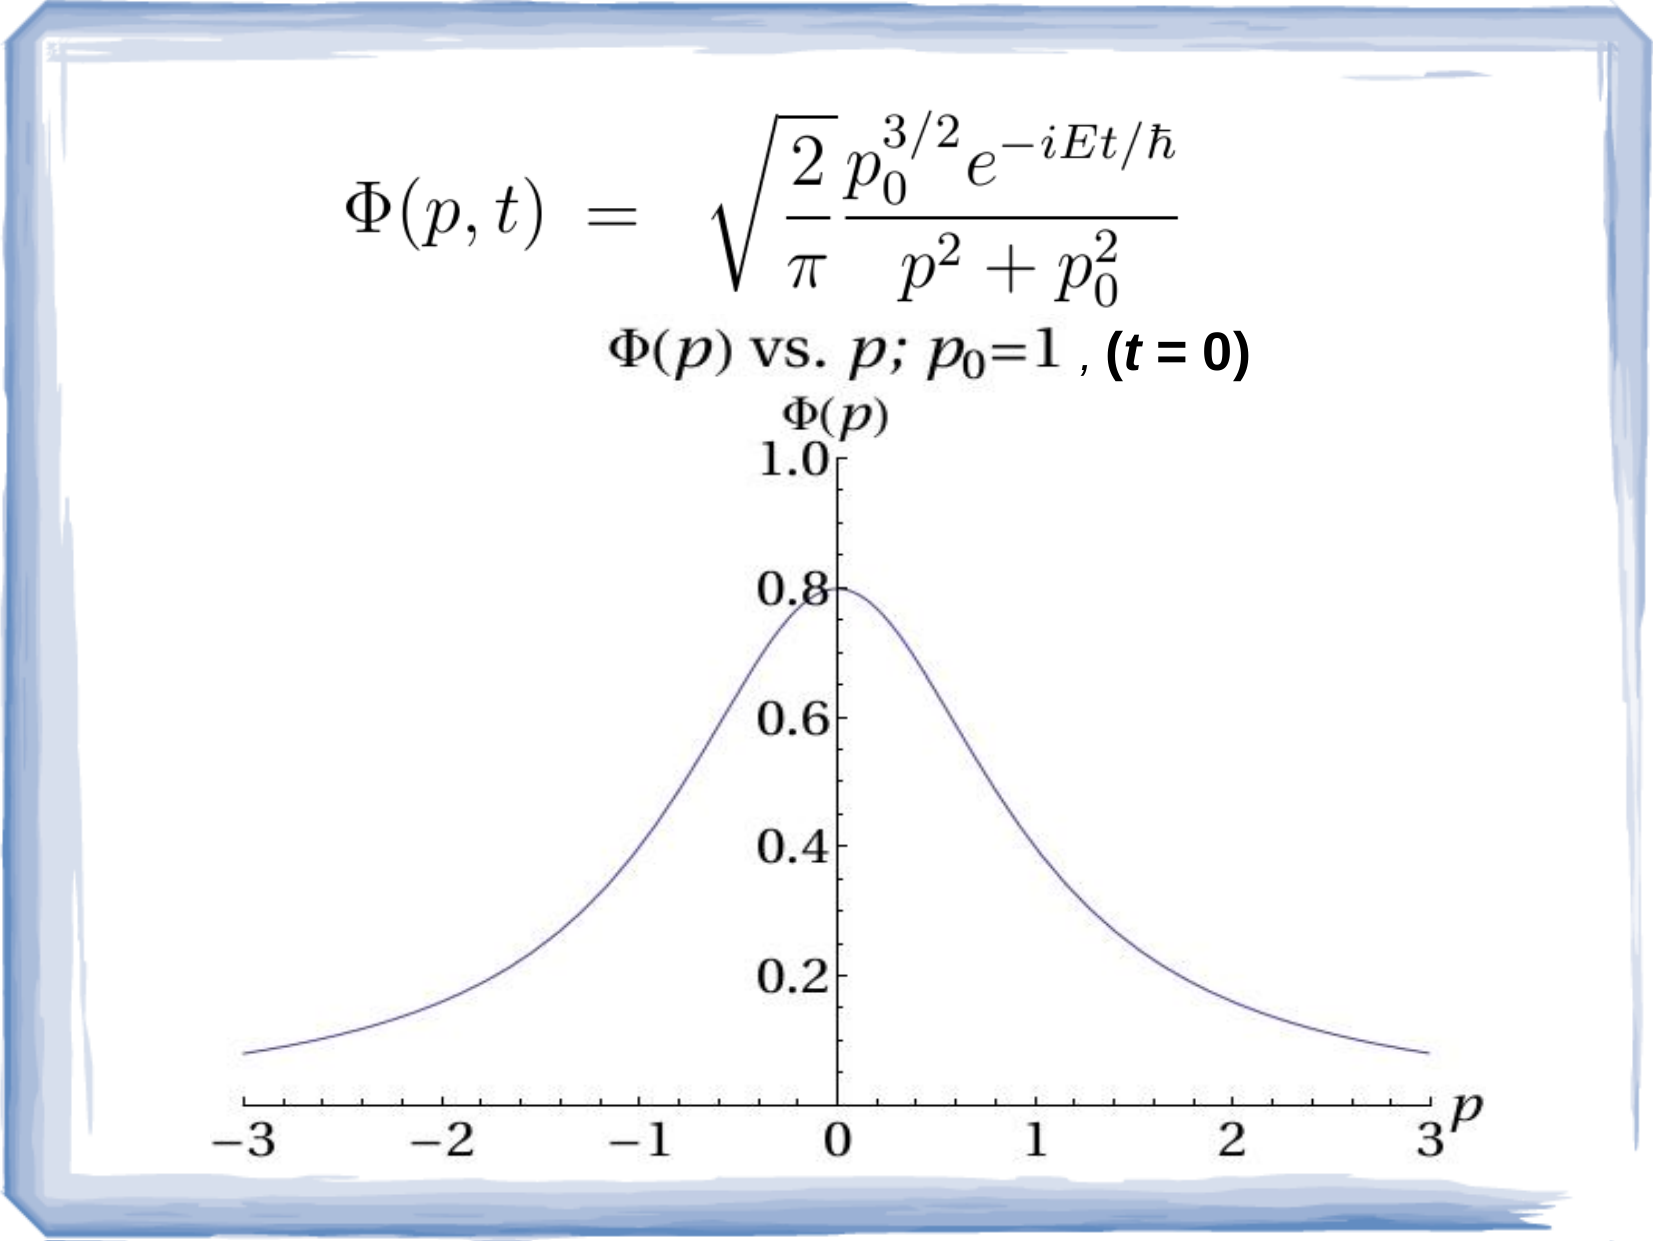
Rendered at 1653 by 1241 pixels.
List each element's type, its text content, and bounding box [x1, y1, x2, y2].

text_box , (t = 0) [1065, 315, 1291, 450]
picture [0, 0, 1653, 1241]
